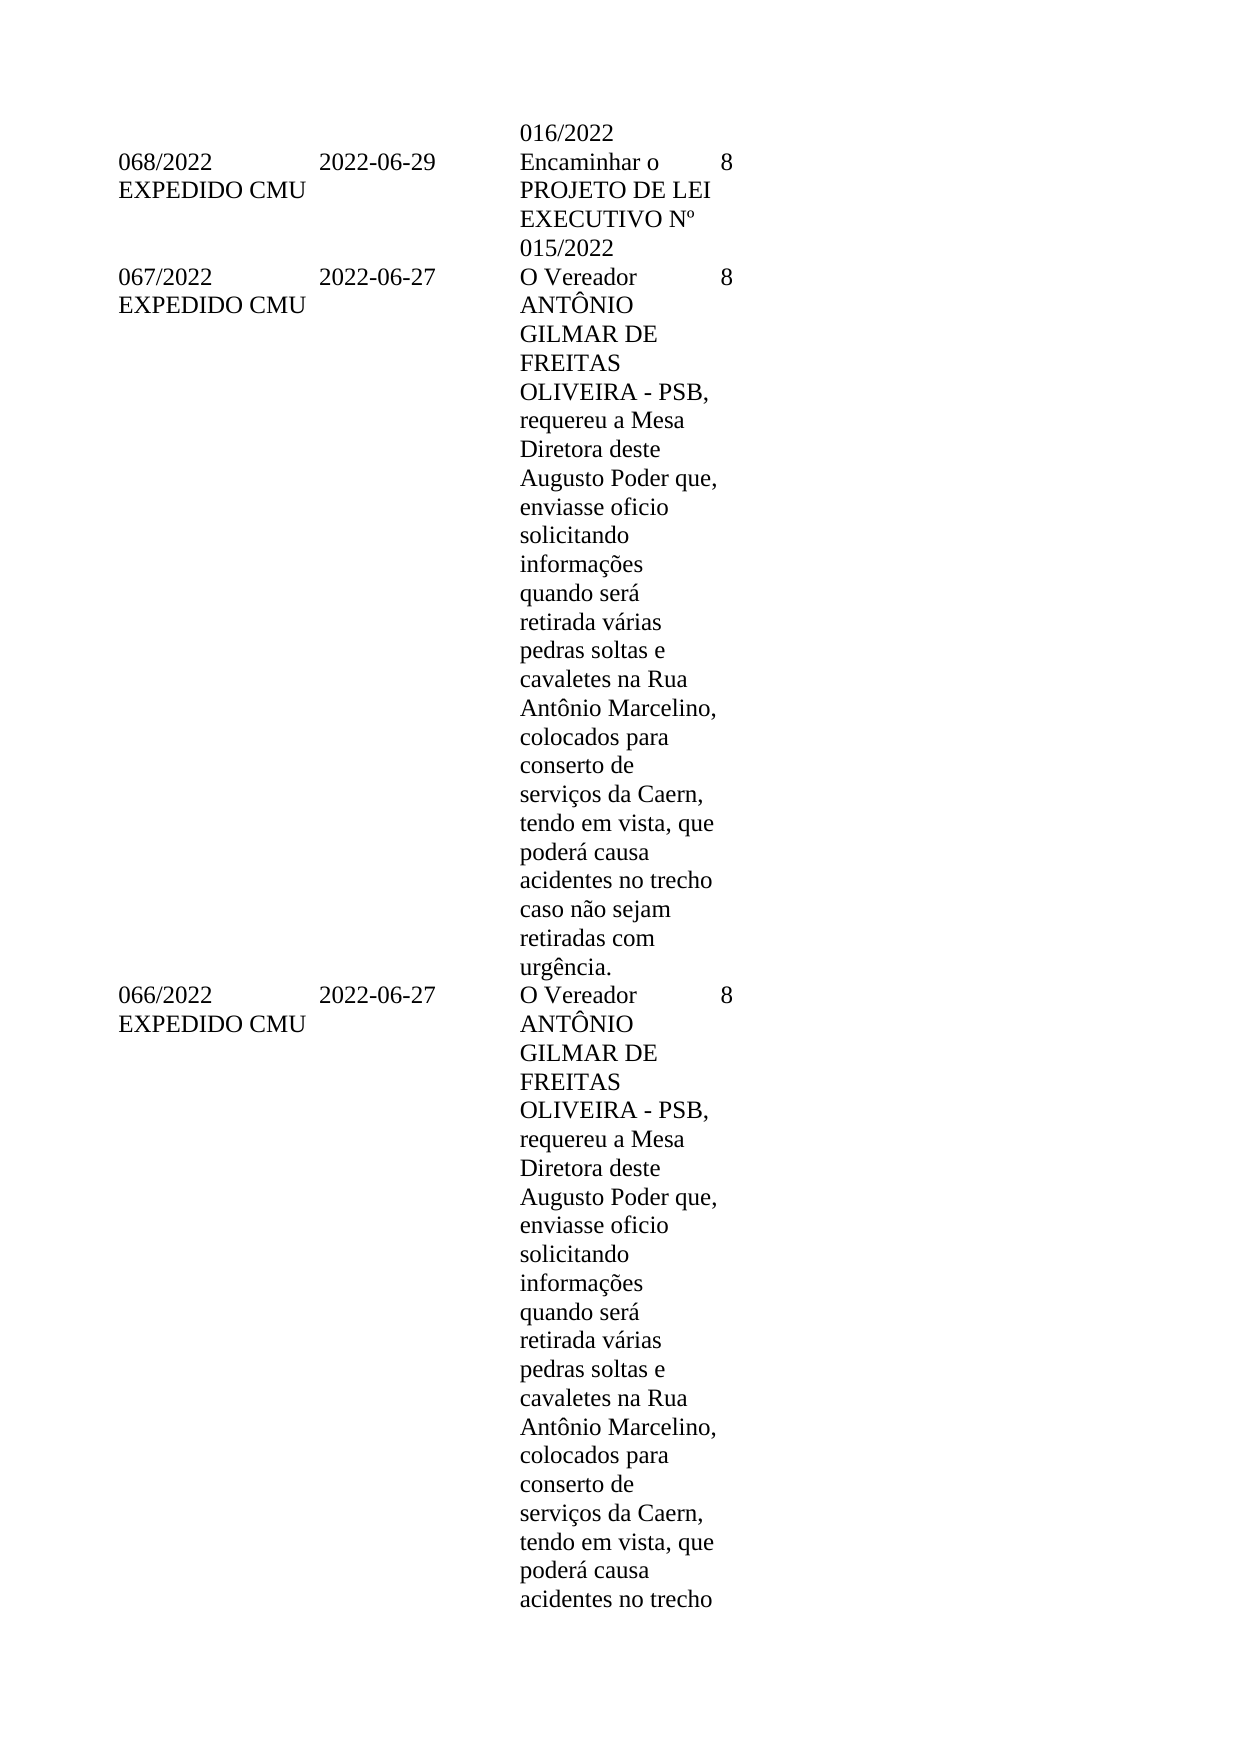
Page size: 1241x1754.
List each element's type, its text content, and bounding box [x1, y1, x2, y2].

table_cell [921, 118, 1122, 147]
table_cell O Vereador ANTÔNIO GILMAR DE FREITAS OLIVEIRA - PSB, requereu a Mesa Diretora deste Augusto Poder que, enviasse oficio solicitando informações quando será retirada várias pedras soltas e cavaletes na Rua Antônio Marcelino, colocados para conserto de serviços da Caern, tendo em vista, que poderá causa acidentes no trecho [520, 981, 720, 1613]
table_cell 2022-06-27 [319, 981, 519, 1613]
table_cell [921, 981, 1122, 1613]
table_cell 067/2022 EXPEDIDO CMU [118, 262, 319, 981]
table_cell 8 [720, 262, 921, 981]
table_cell 068/2022 EXPEDIDO CMU [118, 147, 319, 262]
table_cell [921, 262, 1122, 981]
table_cell 2022-06-27 [319, 262, 519, 981]
table_cell [319, 118, 519, 147]
table_cell 066/2022 EXPEDIDO CMU [118, 981, 319, 1613]
table_cell 016/2022 [520, 118, 720, 147]
table_cell [118, 118, 319, 147]
table_cell 8 [720, 981, 921, 1613]
table_cell [921, 147, 1122, 262]
table_cell 2022-06-29 [319, 147, 519, 262]
table_cell O Vereador ANTÔNIO GILMAR DE FREITAS OLIVEIRA - PSB, requereu a Mesa Diretora deste Augusto Poder que, enviasse oficio solicitando informações quando será retirada várias pedras soltas e cavaletes na Rua Antônio Marcelino, colocados para conserto de serviços da Caern, tendo em vista, que poderá causa acidentes no trecho caso não sejam retiradas com urgência. [520, 262, 720, 981]
table_cell 8 [720, 147, 921, 262]
table_cell [720, 118, 921, 147]
table_cell Encaminhar o PROJETO DE LEI EXECUTIVO Nº 015/2022 [520, 147, 720, 262]
